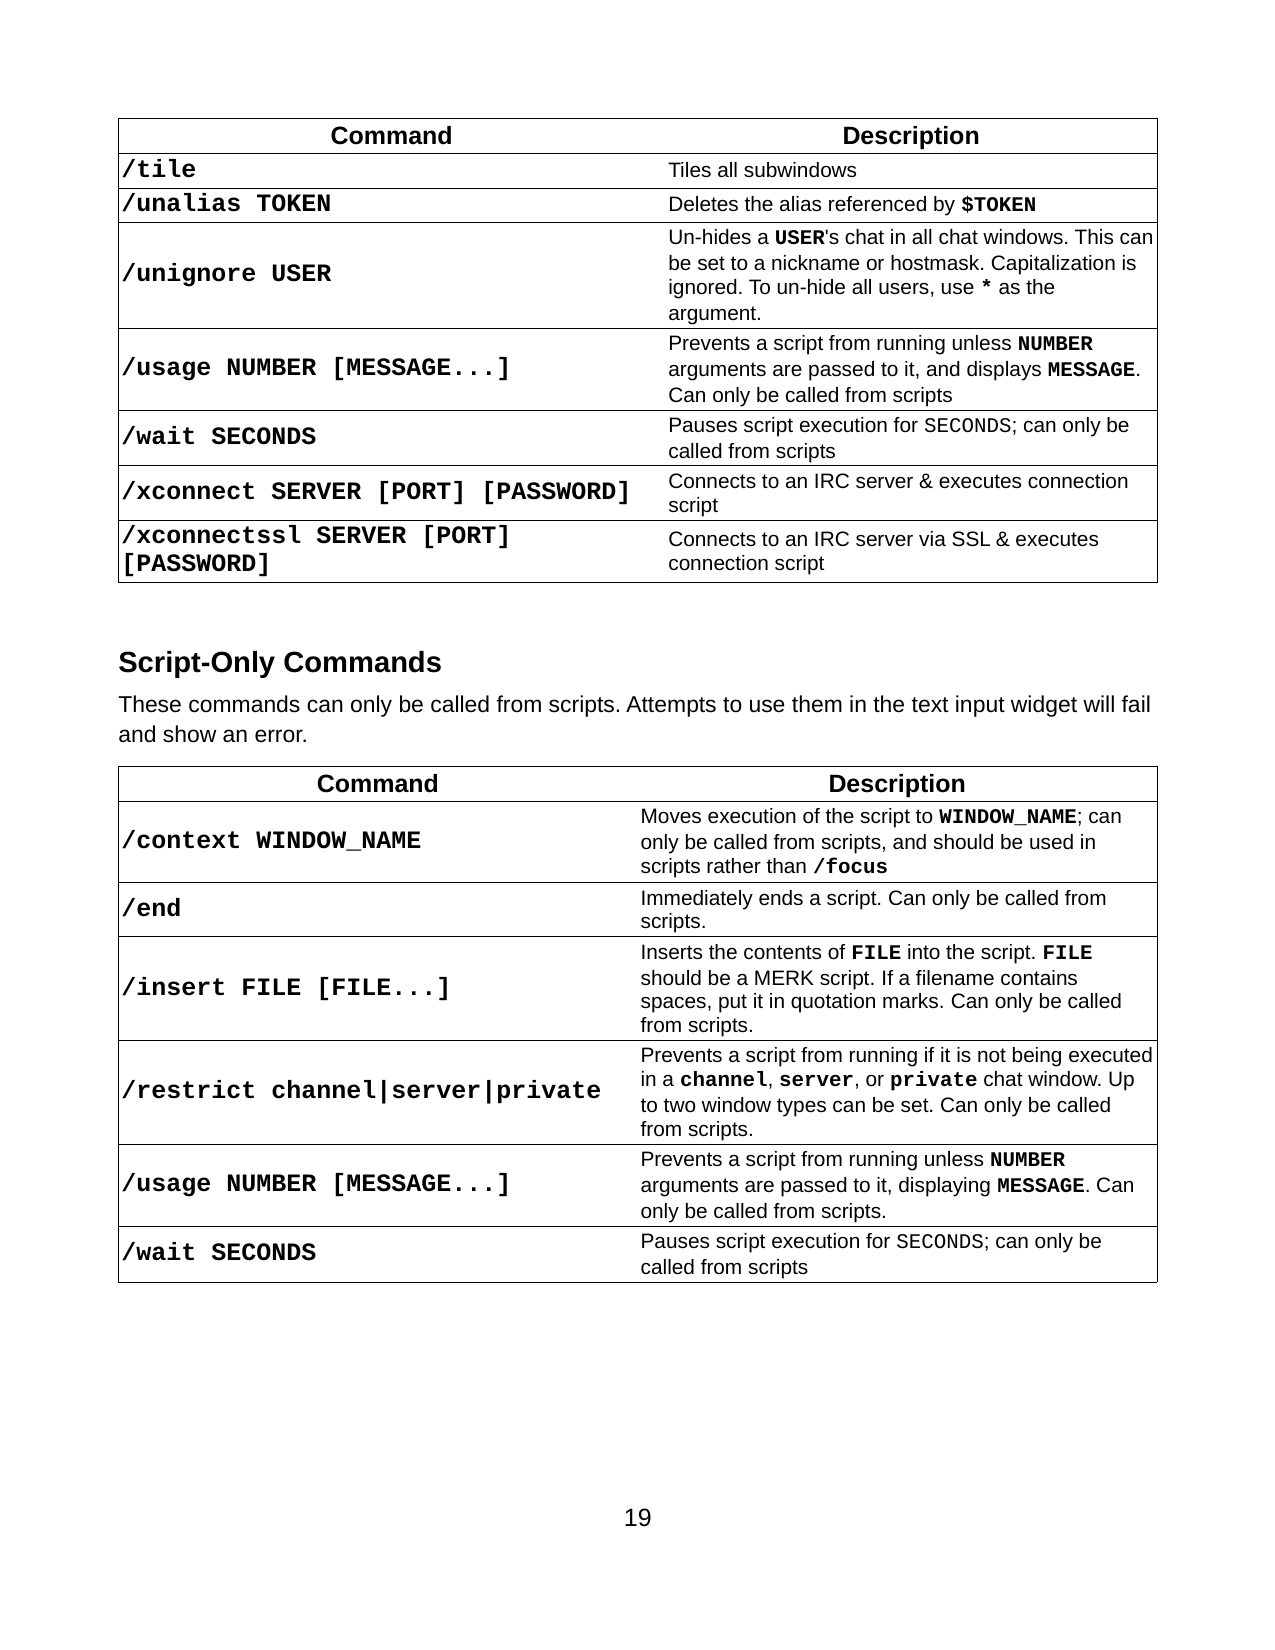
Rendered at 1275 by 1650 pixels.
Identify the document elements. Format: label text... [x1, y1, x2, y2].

table_cell Pauses script execution for SECONDS; can only be called from scripts [638, 1227, 1157, 1282]
table_header Command [119, 767, 637, 801]
table_cell Connects to an IRC server & executes connection script [665, 466, 1157, 519]
table_cell /end [119, 883, 637, 936]
table_cell /unalias TOKEN [119, 189, 665, 222]
table_cell Deletes the alias referenced by $TOKEN [665, 189, 1157, 222]
table_cell /context WINDOW_NAME [119, 802, 637, 882]
table_cell Prevents a script from running if it is not being executed in a channel, server, or private chat window. Up to two window types can be set. Can only be called from scripts. [638, 1041, 1157, 1144]
table_cell /restrict channel|server|private [119, 1041, 637, 1144]
table_header Description [665, 119, 1157, 153]
table_cell /insert FILE [FILE...] [119, 937, 637, 1040]
table_cell Prevents a script from running unless NUMBER arguments are passed to it, and displays MESSAGE. Can only be called from scripts [665, 329, 1157, 409]
table_cell /xconnectssl SERVER [PORT] [PASSWORD] [119, 521, 665, 582]
table_cell Immediately ends a script. Can only be called from scripts. [638, 883, 1157, 936]
table_cell /unignore USER [119, 223, 665, 328]
table_cell /xconnect SERVER [PORT] [PASSWORD] [119, 466, 665, 519]
table_header Command [119, 119, 665, 153]
table_cell /tile [119, 154, 665, 187]
table_cell Connects to an IRC server via SSL & executes connection script [665, 521, 1157, 582]
table_cell /wait SECONDS [119, 1227, 637, 1282]
subtitle Script-Only Commands [118, 644, 1157, 678]
table_cell /wait SECONDS [119, 411, 665, 465]
table_cell Un-hides a USER's chat in all chat windows. This can be set to a nickname or hostmask. Capitalization is ignored. To un-hide all users, use * as the argument. [665, 223, 1157, 328]
table_header Description [638, 767, 1157, 801]
table_cell Moves execution of the script to WINDOW_NAME; can only be called from scripts, and should be used in scripts rather than /focus [638, 802, 1157, 882]
table_cell Inserts the contents of FILE into the script. FILE should be a MERK script. If a filename contains spaces, put it in quotation marks. Can only be called from scripts. [638, 937, 1157, 1040]
text These commands can only be called from scripts. Attempts to use them in the text input widget will fail and show an error. [118, 691, 1157, 747]
table_cell Prevents a script from running unless NUMBER arguments are passed to it, displaying MESSAGE. Can only be called from scripts. [638, 1145, 1157, 1226]
table_cell /usage NUMBER [MESSAGE...] [119, 1145, 637, 1226]
table_cell Pauses script execution for SECONDS; can only be called from scripts [665, 411, 1157, 465]
table_cell Tiles all subwindows [665, 154, 1157, 187]
table_cell /usage NUMBER [MESSAGE...] [119, 329, 665, 409]
